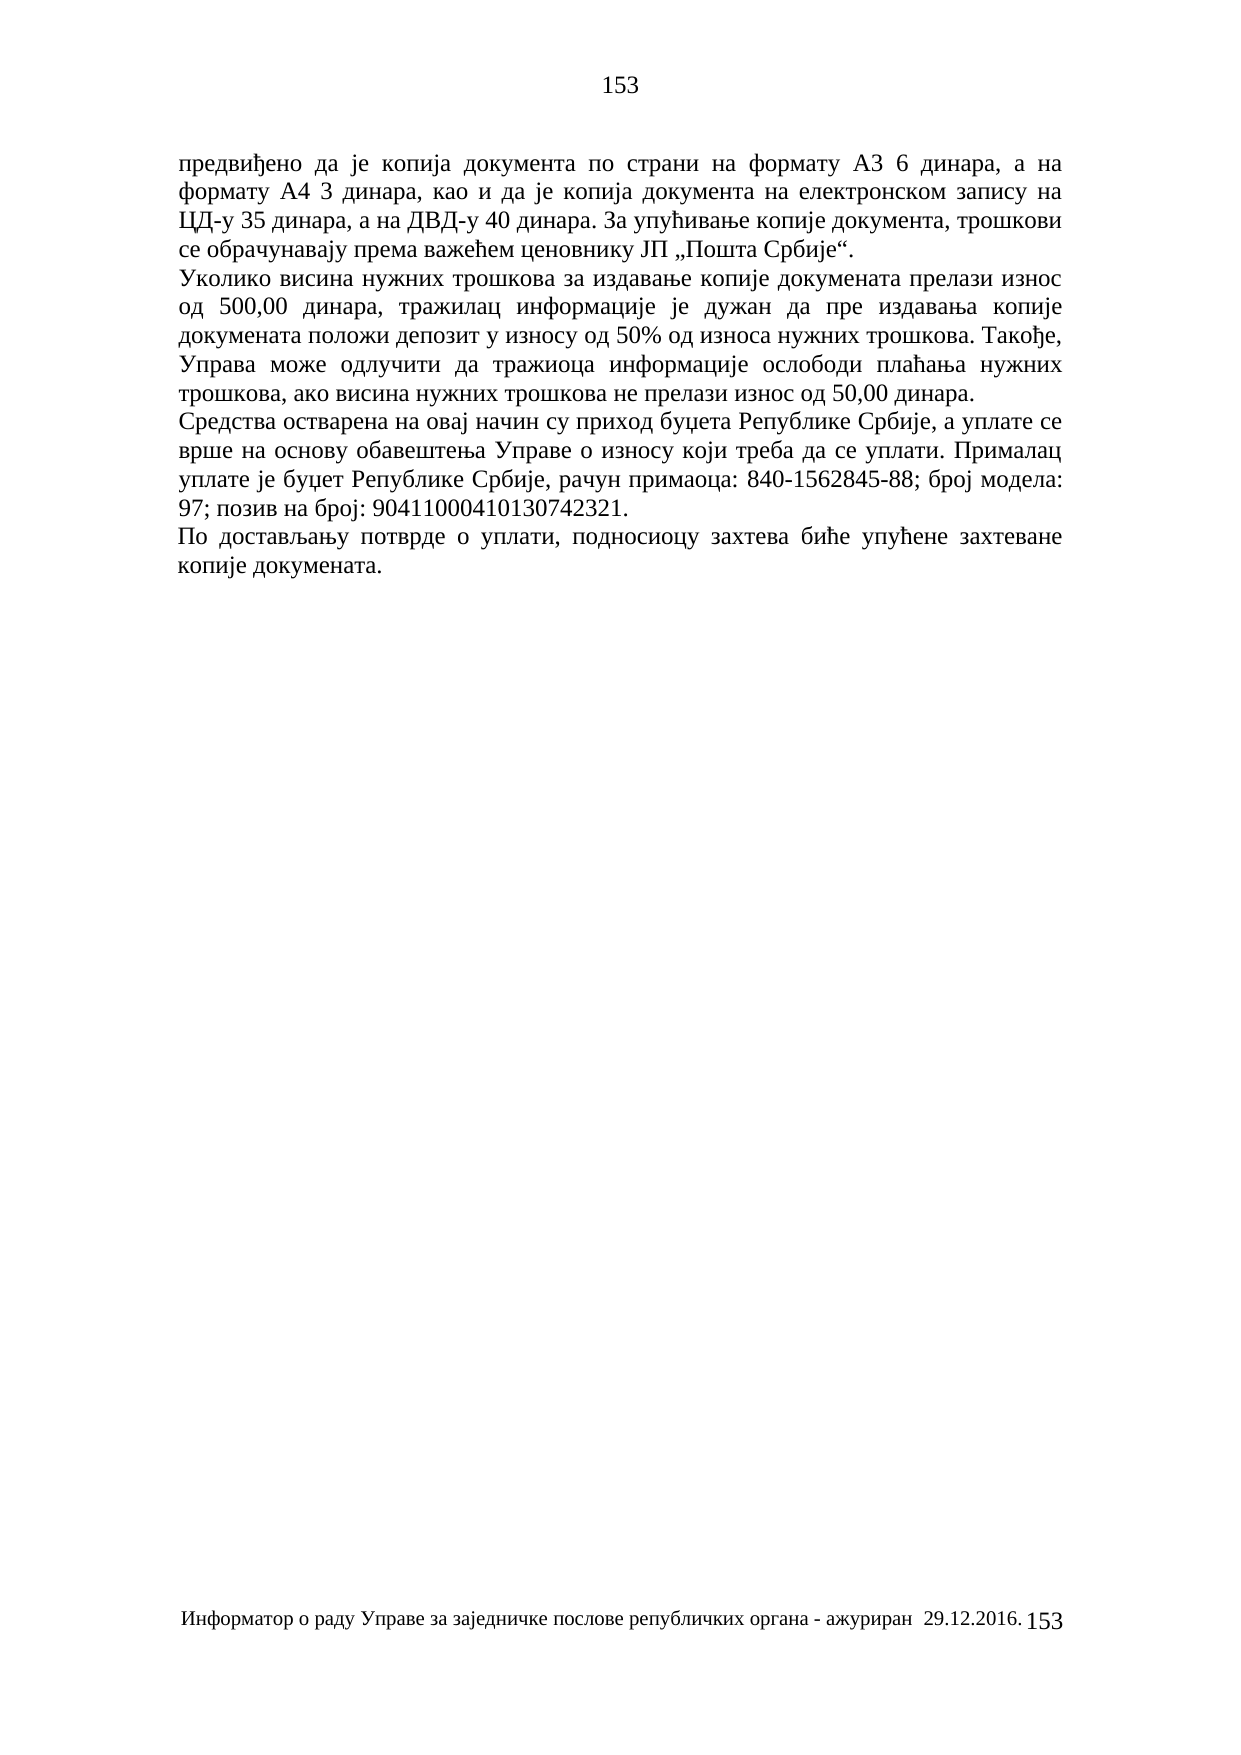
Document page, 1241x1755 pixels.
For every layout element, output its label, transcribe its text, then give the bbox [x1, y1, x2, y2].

text По достављању потврде о уплати, подносиоцу захтева биће упућене захтеване копије докумената. [177, 521, 1063, 579]
text Уколико висина нужних трошкова за издавање копије докумената прелази износ од 500,00 динара, тражилац информације је дужан да пре издавања копије докумената положи депозит у износу од 50% од износа нужних трошкова. Такође, Управа може одлучити да тражиоца информације ослободи плаћања нужних трошкова, ако висина нужних трошкова не прелази износ од 50,00 динара. [178, 263, 1063, 406]
text предвиђено да је копија документа по страни на формату А3 6 динара, а на формату А4 3 динара, као и да је копија документа на електронском запису на ЦД-у 35 динара, а на ДВД-у 40 динара. За упућивање копије документа, трошкови се обрачунавају према важећем ценовнику ЈП „Пошта Србије“. [178, 148, 1063, 263]
text Средства остварена на овај начин су приход буџета Републике Србије, а уплате се врше на основу обавештења Управе о износу који треба да се уплати. Прималац уплате је буџет Републике Србије, рачун примаоца: 840-1562845-88; број модела: 97; позив на број: 90411000410130742321. [178, 406, 1063, 521]
